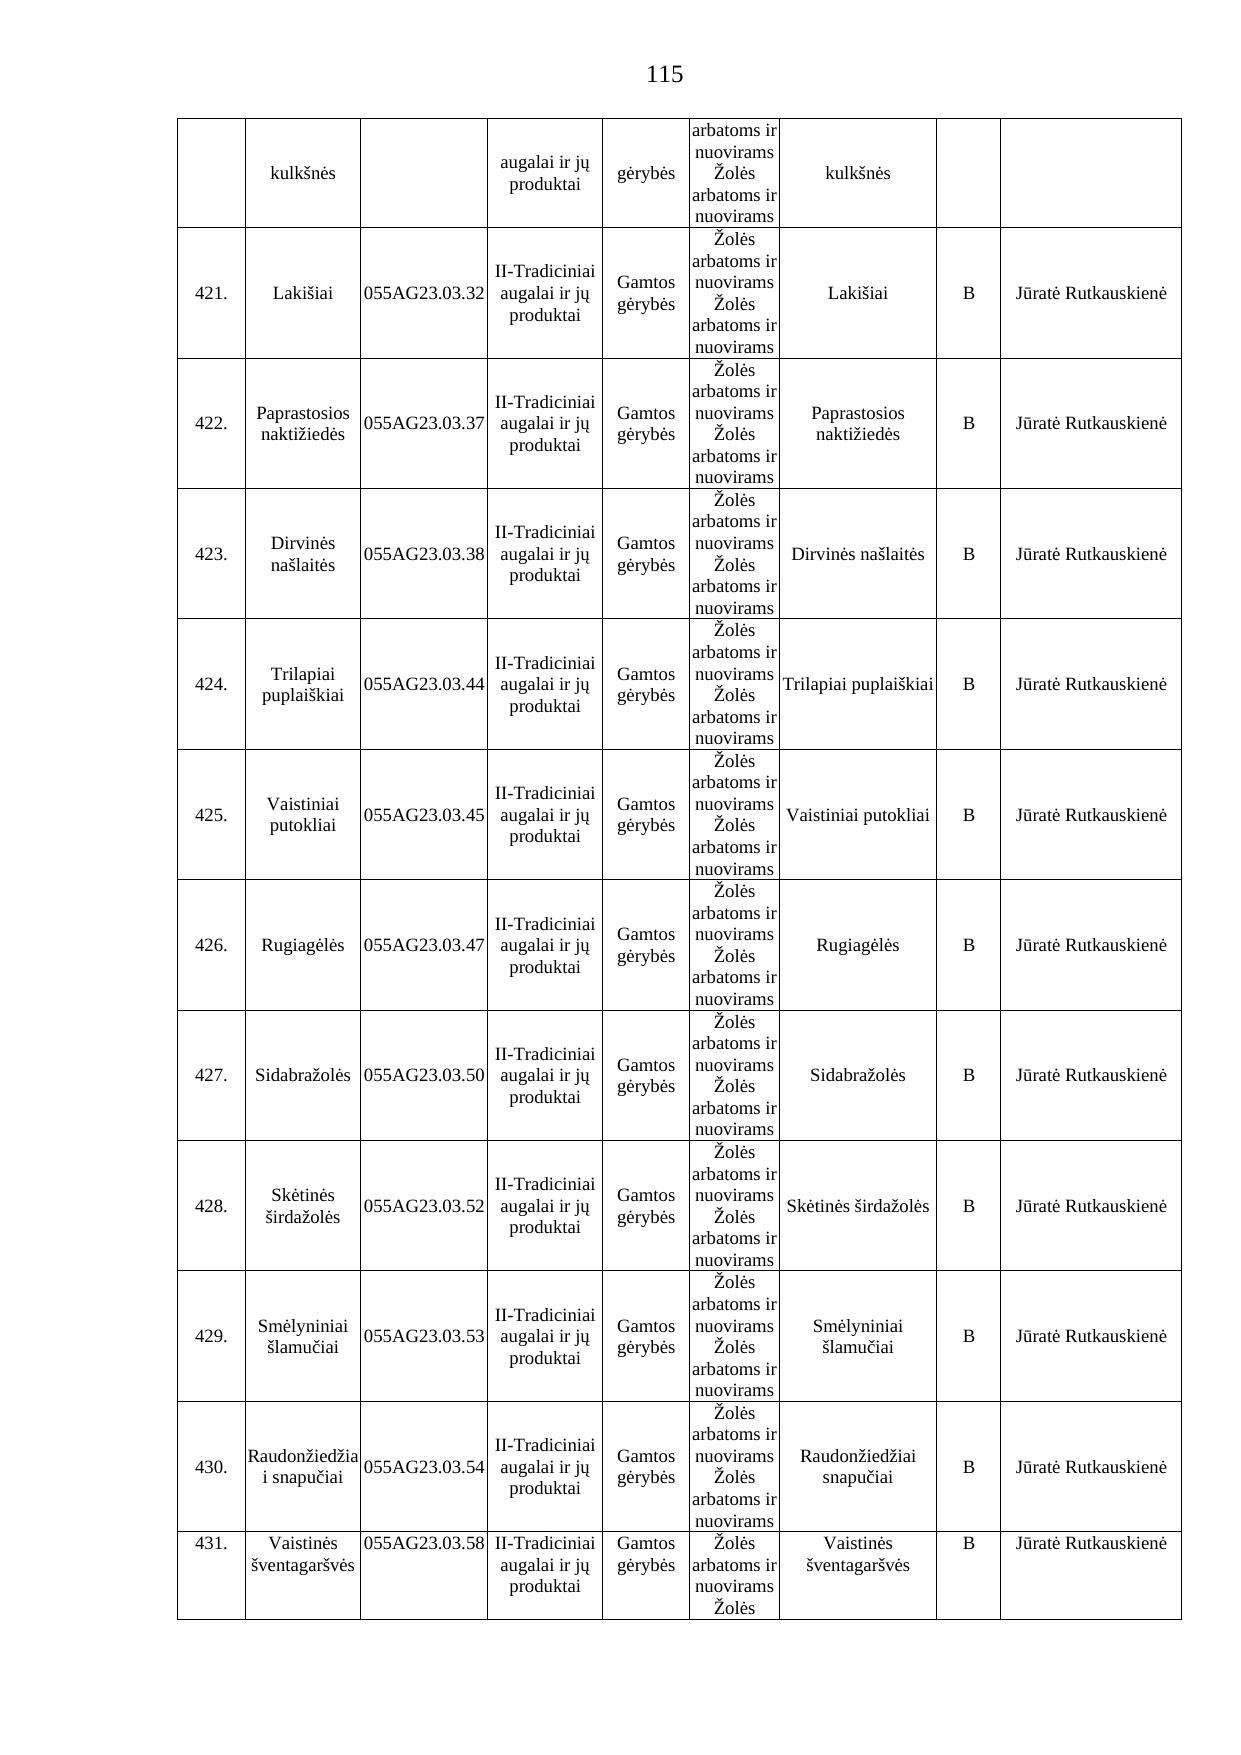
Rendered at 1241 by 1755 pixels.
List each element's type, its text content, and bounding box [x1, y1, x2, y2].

table_cell Gamtos gėrybės [603, 489, 689, 618]
table_cell Rugiagėlės [246, 880, 360, 1009]
table_cell II-Tradiciniai augalai ir jų produktai [488, 1402, 602, 1531]
table_cell Žolės arbatoms ir nuovirams Žolės arbatoms ir nuovirams [690, 1402, 779, 1531]
table_cell Žolės arbatoms ir nuovirams Žolės arbatoms ir nuovirams [690, 1011, 779, 1140]
table_cell 055AG23.03.44 [361, 619, 487, 749]
table_cell Vaistinės šventagaršvės [246, 1532, 360, 1618]
table_cell Paprastosios naktižiedės [780, 359, 936, 488]
table_cell Jūratė Rutkauskienė [1001, 1402, 1181, 1531]
table_cell 428. [178, 1141, 245, 1270]
table_cell Gamtos gėrybės [603, 1532, 689, 1618]
table_cell Dirvinės našlaitės [246, 489, 360, 618]
table_cell Gamtos gėrybės [603, 1402, 689, 1531]
table_cell [937, 119, 1000, 227]
table_cell B [937, 750, 1000, 879]
table_cell [1001, 119, 1181, 227]
table_cell 055AG23.03.47 [361, 880, 487, 1009]
table_cell Jūratė Rutkauskienė [1001, 880, 1181, 1009]
table_cell Vaistinės šventagaršvės [780, 1532, 936, 1618]
table_cell II-Tradiciniai augalai ir jų produktai [488, 1011, 602, 1140]
table_cell 423. [178, 489, 245, 618]
table_cell Gamtos gėrybės [603, 228, 689, 357]
table_cell Žolės arbatoms ir nuovirams Žolės arbatoms ir nuovirams [690, 489, 779, 618]
table_cell B [937, 1141, 1000, 1270]
table_cell Jūratė Rutkauskienė [1001, 359, 1181, 488]
table_cell arbatoms ir nuovirams Žolės arbatoms ir nuovirams [690, 119, 779, 227]
table_cell Vaistiniai putokliai [246, 750, 360, 879]
table_cell Žolės arbatoms ir nuovirams Žolės arbatoms ir nuovirams [690, 1271, 779, 1401]
table_cell Vaistiniai putokliai [780, 750, 936, 879]
table_cell Skėtinės širdažolės [246, 1141, 360, 1270]
table_cell Jūratė Rutkauskienė [1001, 1532, 1181, 1618]
table_cell Gamtos gėrybės [603, 1141, 689, 1270]
table_cell Žolės arbatoms ir nuovirams Žolės arbatoms ir nuovirams [690, 359, 779, 488]
table_cell Gamtos gėrybės [603, 359, 689, 488]
table_cell Žolės arbatoms ir nuovirams Žolės arbatoms ir nuovirams [690, 750, 779, 879]
table_cell 430. [178, 1402, 245, 1531]
table_cell Smėlyniniai šlamučiai [246, 1271, 360, 1401]
table_cell Gamtos gėrybės [603, 1011, 689, 1140]
table_cell Skėtinės širdažolės [780, 1141, 936, 1270]
table_cell Žolės arbatoms ir nuovirams Žolės arbatoms ir nuovirams [690, 880, 779, 1009]
table_cell B [937, 359, 1000, 488]
table_cell B [937, 880, 1000, 1009]
table_cell B [937, 228, 1000, 357]
table_cell B [937, 1011, 1000, 1140]
table_cell 055AG23.03.38 [361, 489, 487, 618]
table_cell 055AG23.03.54 [361, 1402, 487, 1531]
table_cell II-Tradiciniai augalai ir jų produktai [488, 1271, 602, 1401]
table_cell II-Tradiciniai augalai ir jų produktai [488, 750, 602, 879]
table_cell Rugiagėlės [780, 880, 936, 1009]
table_cell Jūratė Rutkauskienė [1001, 1011, 1181, 1140]
table_cell B [937, 489, 1000, 618]
table_cell B [937, 619, 1000, 749]
table_cell II-Tradiciniai augalai ir jų produktai [488, 880, 602, 1009]
table_cell Jūratė Rutkauskienė [1001, 228, 1181, 357]
table_cell 055AG23.03.32 [361, 228, 487, 357]
table_cell Jūratė Rutkauskienė [1001, 1141, 1181, 1270]
table_cell Trilapiai puplaiškiai [780, 619, 936, 749]
table_cell Gamtos gėrybės [603, 750, 689, 879]
table_cell Žolės arbatoms ir nuovirams Žolės [690, 1532, 779, 1618]
table_cell Jūratė Rutkauskienė [1001, 1271, 1181, 1401]
table_cell [178, 119, 245, 227]
table_cell B [937, 1271, 1000, 1401]
table_cell Trilapiai puplaiškiai [246, 619, 360, 749]
table_cell 055AG23.03.45 [361, 750, 487, 879]
table_cell Paprastosios naktižiedės [246, 359, 360, 488]
table_cell II-Tradiciniai augalai ir jų produktai [488, 1141, 602, 1270]
table_cell 427. [178, 1011, 245, 1140]
table_cell Žolės arbatoms ir nuovirams Žolės arbatoms ir nuovirams [690, 228, 779, 357]
table_cell 055AG23.03.37 [361, 359, 487, 488]
table_cell Jūratė Rutkauskienė [1001, 489, 1181, 618]
table_cell II-Tradiciniai augalai ir jų produktai [488, 359, 602, 488]
table_cell 055AG23.03.53 [361, 1271, 487, 1401]
table_cell II-Tradiciniai augalai ir jų produktai [488, 489, 602, 618]
table_cell Gamtos gėrybės [603, 619, 689, 749]
table_cell kulkšnės [246, 119, 360, 227]
table_cell 424. [178, 619, 245, 749]
table_cell 055AG23.03.50 [361, 1011, 487, 1140]
table_cell 426. [178, 880, 245, 1009]
table_cell Jūratė Rutkauskienė [1001, 619, 1181, 749]
table_cell B [937, 1402, 1000, 1531]
table_cell 055AG23.03.52 [361, 1141, 487, 1270]
table_cell B [937, 1532, 1000, 1618]
table_cell Žolės arbatoms ir nuovirams Žolės arbatoms ir nuovirams [690, 619, 779, 749]
table_cell 425. [178, 750, 245, 879]
table_cell Raudonžiedžiai snapučiai [780, 1402, 936, 1531]
table_cell 055AG23.03.58 [361, 1532, 487, 1618]
table_cell 421. [178, 228, 245, 357]
table_cell 422. [178, 359, 245, 488]
table_cell kulkšnės [780, 119, 936, 227]
table_cell Jūratė Rutkauskienė [1001, 750, 1181, 879]
table_cell Dirvinės našlaitės [780, 489, 936, 618]
table_cell Gamtos gėrybės [603, 880, 689, 1009]
table_cell Žolės arbatoms ir nuovirams Žolės arbatoms ir nuovirams [690, 1141, 779, 1270]
table_cell II-Tradiciniai augalai ir jų produktai [488, 228, 602, 357]
table_cell gėrybės [603, 119, 689, 227]
table_cell Sidabražolės [780, 1011, 936, 1140]
table_cell Lakišiai [246, 228, 360, 357]
table_cell Lakišiai [780, 228, 936, 357]
table_cell Gamtos gėrybės [603, 1271, 689, 1401]
table_cell Raudonžiedžiai snapučiai [246, 1402, 360, 1531]
table_cell augalai ir jų produktai [488, 119, 602, 227]
table_cell Sidabražolės [246, 1011, 360, 1140]
table_cell 431. [178, 1532, 245, 1618]
table_cell II-Tradiciniai augalai ir jų produktai [488, 619, 602, 749]
table_cell [361, 119, 487, 227]
table_cell II-Tradiciniai augalai ir jų produktai [488, 1532, 602, 1618]
table_cell Smėlyniniai šlamučiai [780, 1271, 936, 1401]
table_cell 429. [178, 1271, 245, 1401]
